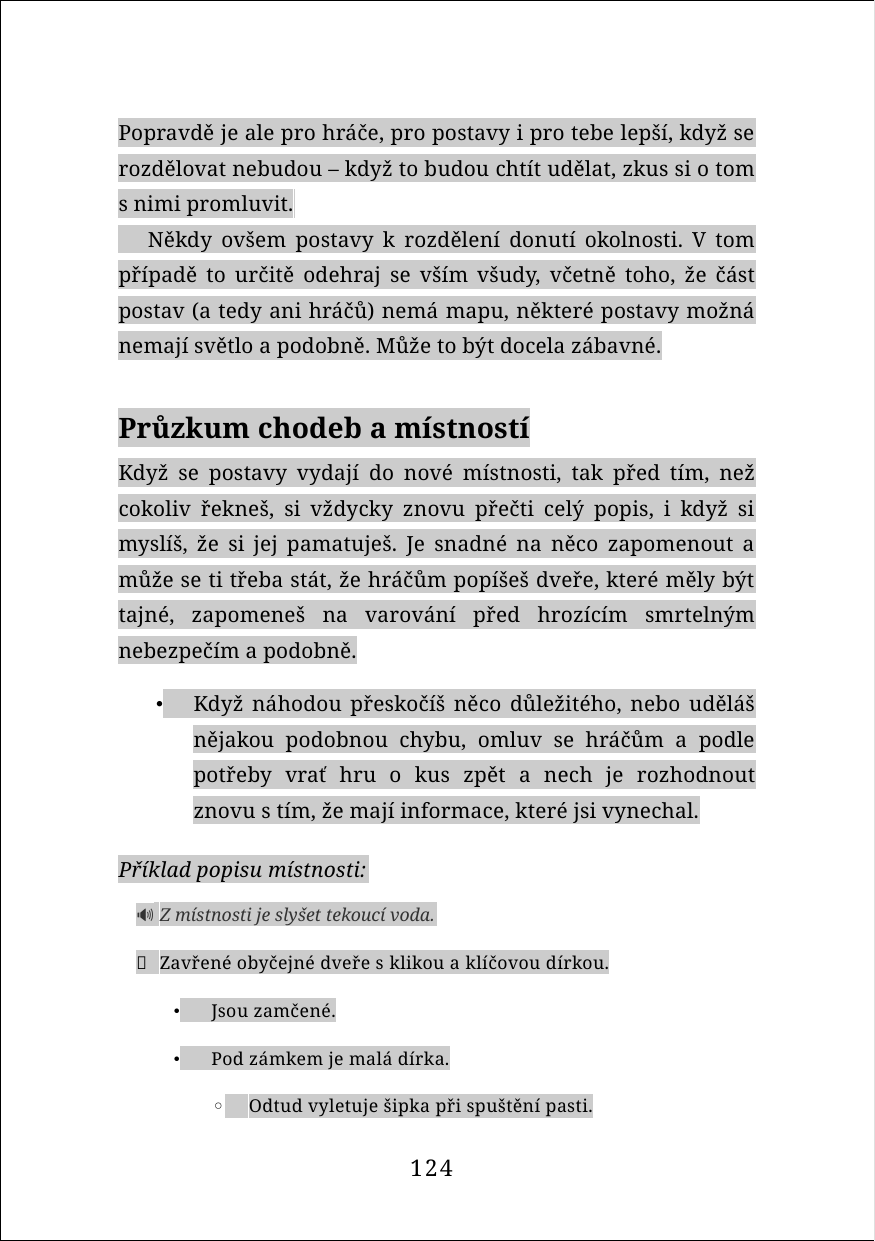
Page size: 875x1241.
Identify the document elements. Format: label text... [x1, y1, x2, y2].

text Příklad popisu místnosti: [118, 855, 756, 883]
subtitle Průzkum chodeb a místností [118, 408, 756, 447]
list Pod zámkem je malá dírka. [173, 1046, 756, 1070]
text Když se postavy vydají do nové místnosti, tak před tím, než cokoliv řekneš, si vždycky znovu přečti celý popis, i když si myslíš, že si jej pamatuješ. Je snadné na něco zapomenout a může se ti třeba stát, že hráčům popíšeš dveře, které měly být tajné, zapomeneš na varování před hrozícím smrtelným nebezpečím a podobně. [118, 458, 756, 664]
list Odtud vyletuje šipka při spuštění pasti. [211, 1094, 756, 1118]
list Jsou zamčené. [173, 998, 756, 1022]
text Popravdě je ale pro hráče, pro postavy i pro tebe lepší, když se rozdělovat nebudou – když to budou chtít udělat, zkus si o tom s nimi promluvit. Někdy ovšem postavy k rozdělení donutí okolnosti. V tom případě to určitě odehraj se vším všudy, včetně toho, že část postav (a tedy ani hráčů) nemá mapu, některé postavy možná nemají světlo a podobně. Může to být docela zábavné. [118, 118, 756, 360]
text 🔊 Z místnosti je slyšet tekoucí voda. [136, 902, 756, 926]
list Když náhodou přeskočíš něco důležitého, nebo uděláš nějakou podobnou chybu, omluv se hráčům a podle potřeby vrať hru o kus zpět a nech je rozhodnout znovu s tím, že mají informace, které jsi vynechal. [156, 689, 756, 824]
text 🚪 Zavřené obyčejné dveře s⁠ klikou a⁠ klíčovou dírkou. [136, 950, 756, 974]
